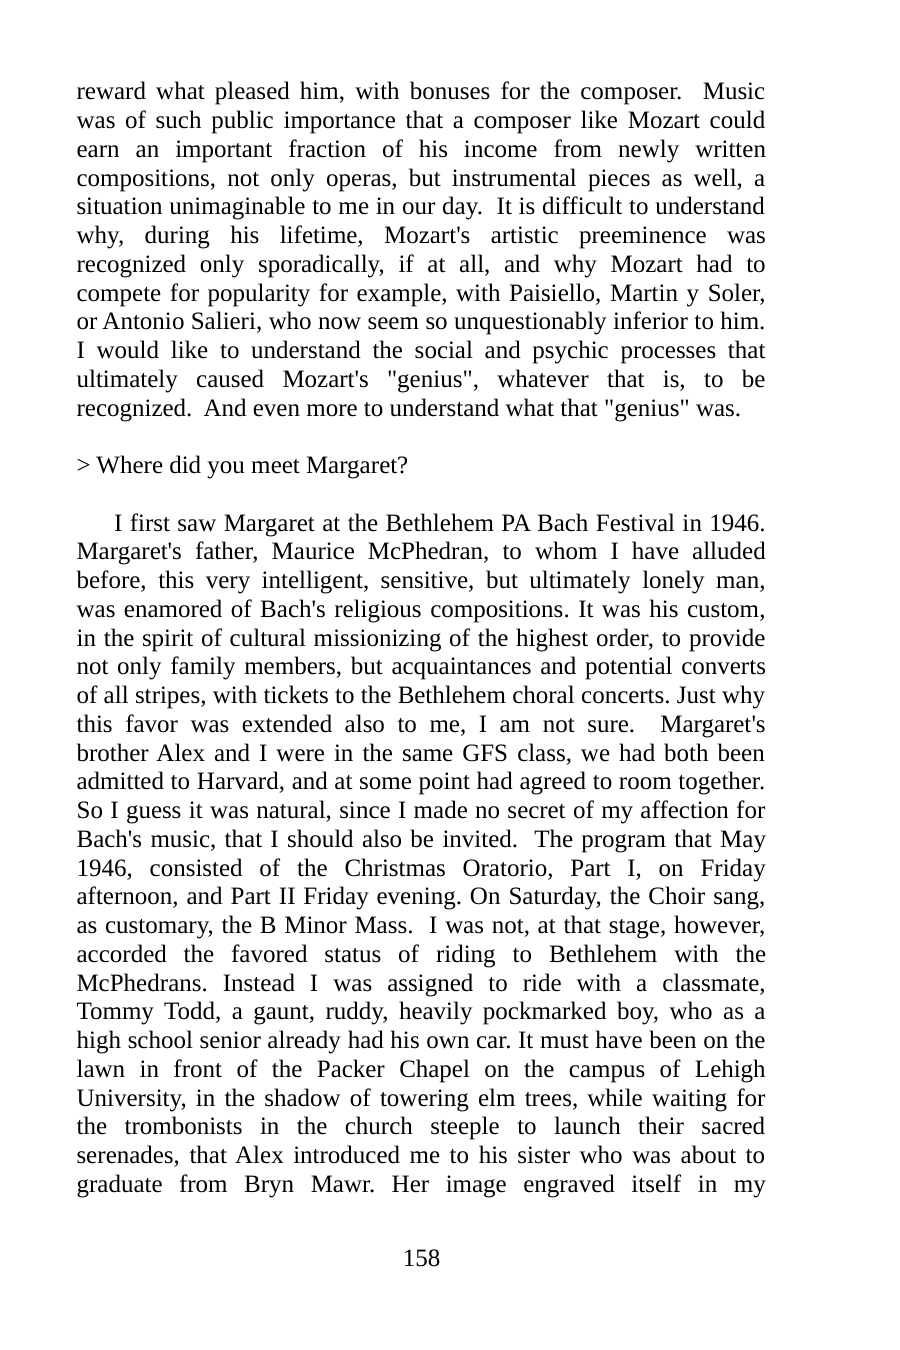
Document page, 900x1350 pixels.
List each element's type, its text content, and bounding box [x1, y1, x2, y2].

text > Where did you meet Margaret? [76, 450, 766, 479]
text reward what pleased him, with bonuses for the composer. Music was of such public importance that a composer like Mozart could earn an important fraction of his income from newly written compositions, not only operas, but instrumental pieces as well, a situation unimaginable to me in our day. It is difficult to understand why, during his lifetime, Mozart's artistic preeminence was recognized only sporadically, if at all, and why Mozart had to compete for popularity for example, with Paisiello, Martin y Soler, or Antonio Salieri, who now seem so unquestionably inferior to him. I would like to understand the social and psychic processes that ultimately caused Mozart's "genius", whatever that is, to be recognized. And even more to understand what that "genius" was. [76, 76, 766, 421]
text I first saw Margaret at the Bethlehem PA Bach Festival in 1946. Margaret's father, Maurice McPhedran, to whom I have alluded before, this very intelligent, sensitive, but ultimately lonely man, was enamored of Bach's religious compositions. It was his custom, in the spirit of cultural missionizing of the highest order, to provide not only family members, but acquaintances and potential converts of all stripes, with tickets to the Bethlehem choral concerts. Just why this favor was extended also to me, I am not sure. Margaret's brother Alex and I were in the same GFS class, we had both been admitted to Harvard, and at some point had agreed to room together. So I guess it was natural, since I made no secret of my affection for Bach's music, that I should also be invited. The program that May 1946, consisted of the Christmas Oratorio, Part I, on Friday afternoon, and Part II Friday evening. On Saturday, the Choir sang, as customary, the B Minor Mass. I was not, at that stage, however, accorded the favored status of riding to Bethlehem with the McPhedrans. Instead I was assigned to ride with a classmate, Tommy Todd, a gaunt, ruddy, heavily pockmarked boy, who as a high school senior already had his own car. It must have been on the lawn in front of the Packer Chapel on the campus of Lehigh University, in the shadow of towering elm trees, while waiting for the trombonists in the church steeple to launch their sacred serenades, that Alex introduced me to his sister who was about to graduate from Bryn Mawr. Her image engraved itself in my [76, 508, 766, 1198]
